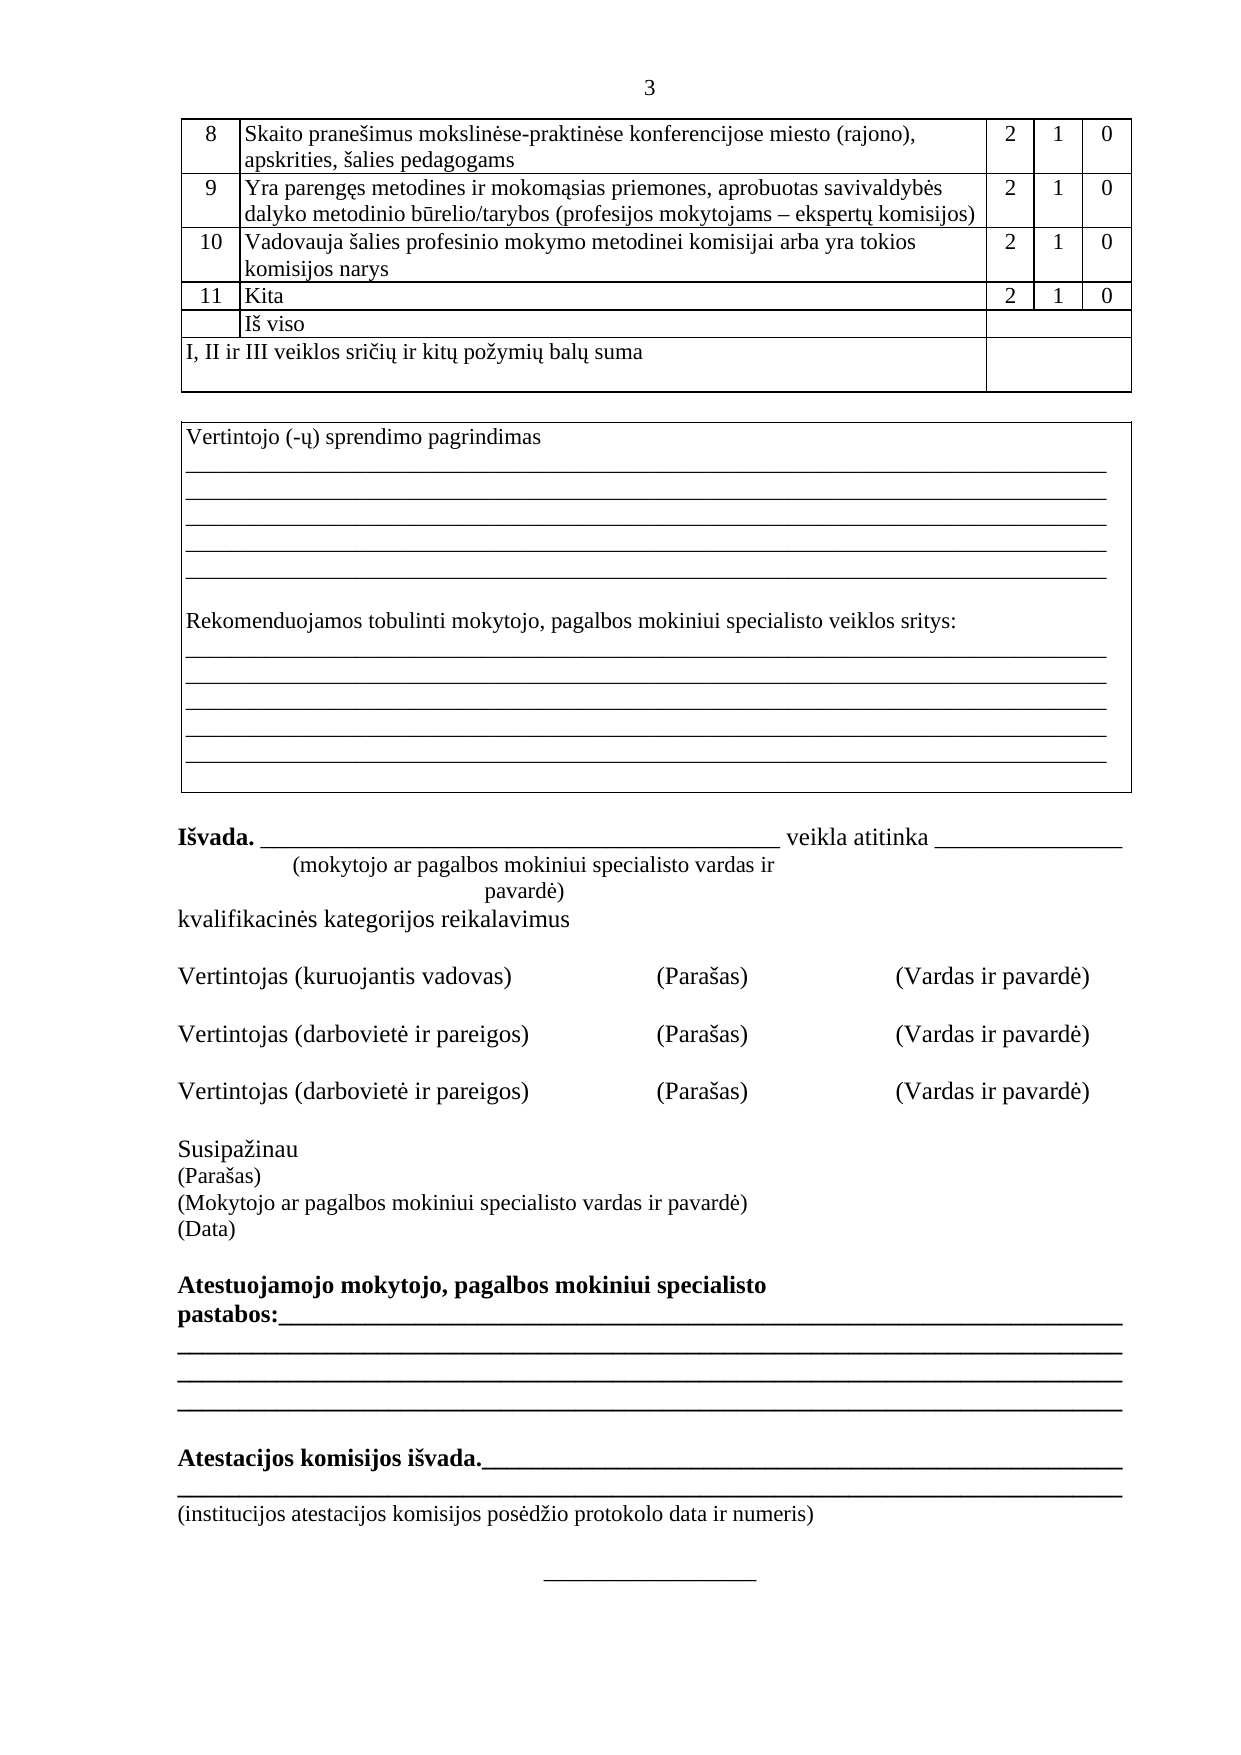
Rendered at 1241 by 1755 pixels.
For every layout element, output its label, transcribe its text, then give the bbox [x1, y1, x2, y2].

text (Parašas) [177, 1162, 1122, 1189]
table_cell 0 [1083, 283, 1131, 309]
table_cell [987, 338, 1131, 391]
table_cell 9 [182, 174, 239, 227]
table_cell 1 [1035, 174, 1082, 227]
text Atestuojamojo mokytojo, pagalbos mokiniui specialisto [177, 1270, 1122, 1299]
text Išvada. veikla atitinka _______________ [177, 822, 1122, 851]
table_cell 1 [1035, 228, 1082, 281]
table_cell Yra parengęs metodines ir mokomąsias priemones, aprobuotas savivaldybės dalyko metodinio būrelio/tarybos (profesijos mokytojams – ekspertų komisijos) [241, 174, 986, 227]
text _ [177, 1356, 1122, 1381]
text (Mokytojo ar pagalbos mokiniui specialisto vardas ir pavardė) [177, 1189, 1122, 1215]
table_cell 11 [182, 283, 239, 309]
text pastabos: [177, 1299, 1122, 1328]
text (institucijos atestacijos komisijos posėdžio protokolo data ir numeris) [177, 1500, 1122, 1527]
text Vertintojas (kuruojantis vadovas) (Parašas) (Vardas ir pavardė) [177, 961, 1122, 990]
table_cell [987, 311, 1131, 337]
text Vertintojas (darbovietė ir pareigos) (Parašas) (Vardas ir pavardė) [177, 1019, 1122, 1047]
table_cell 2 [987, 120, 1033, 172]
table_cell 2 [987, 228, 1033, 281]
table_cell 10 [182, 228, 239, 281]
table_header Vertintojo (-ų) sprendimo pagrindimas _ _ _ _ _ Rekomenduojamos tobulinti mokytojo, pagalbos mokiniui specialisto veiklos sritys: _ _ _ _ _ [182, 423, 1131, 792]
table_cell Kita [241, 283, 986, 309]
text _ [177, 1328, 1122, 1353]
table_cell 2 [987, 283, 1033, 309]
text _ [177, 1471, 1122, 1496]
text _ [177, 1385, 1122, 1410]
table_cell Skaito pranešimus mokslinėse-praktinėse konferencijose miesto (rajono), apskrities, šalies pedagogams [241, 120, 986, 172]
text Atestacijos komisijos išvada. [177, 1443, 1122, 1471]
table_cell Vadovauja šalies profesinio mokymo metodinei komisijai arba yra tokios komisijos narys [241, 228, 986, 281]
text Vertintojas (darbovietė ir pareigos) (Parašas) (Vardas ir pavardė) [177, 1076, 1122, 1105]
table_cell 0 [1083, 228, 1131, 281]
text (mokytojo ar pagalbos mokiniui specialisto vardas ir pavardė) [252, 851, 802, 904]
table_cell I, II ir III veiklos sričių ir kitų požymių balų suma [182, 338, 986, 391]
table_cell 2 [987, 174, 1033, 227]
text kvalifikacinės kategorijos reikalavimus [177, 904, 1122, 932]
table_cell 1 [1035, 283, 1082, 309]
table_cell 0 [1083, 120, 1131, 172]
table_cell Iš viso [241, 311, 986, 337]
text Susipažinau [177, 1134, 1122, 1162]
table_cell 1 [1035, 120, 1082, 172]
table_cell 0 [1083, 174, 1131, 227]
table_cell [182, 311, 239, 337]
table_cell 8 [182, 120, 239, 172]
text _________________ [177, 1555, 1122, 1584]
text (Data) [177, 1215, 1122, 1241]
